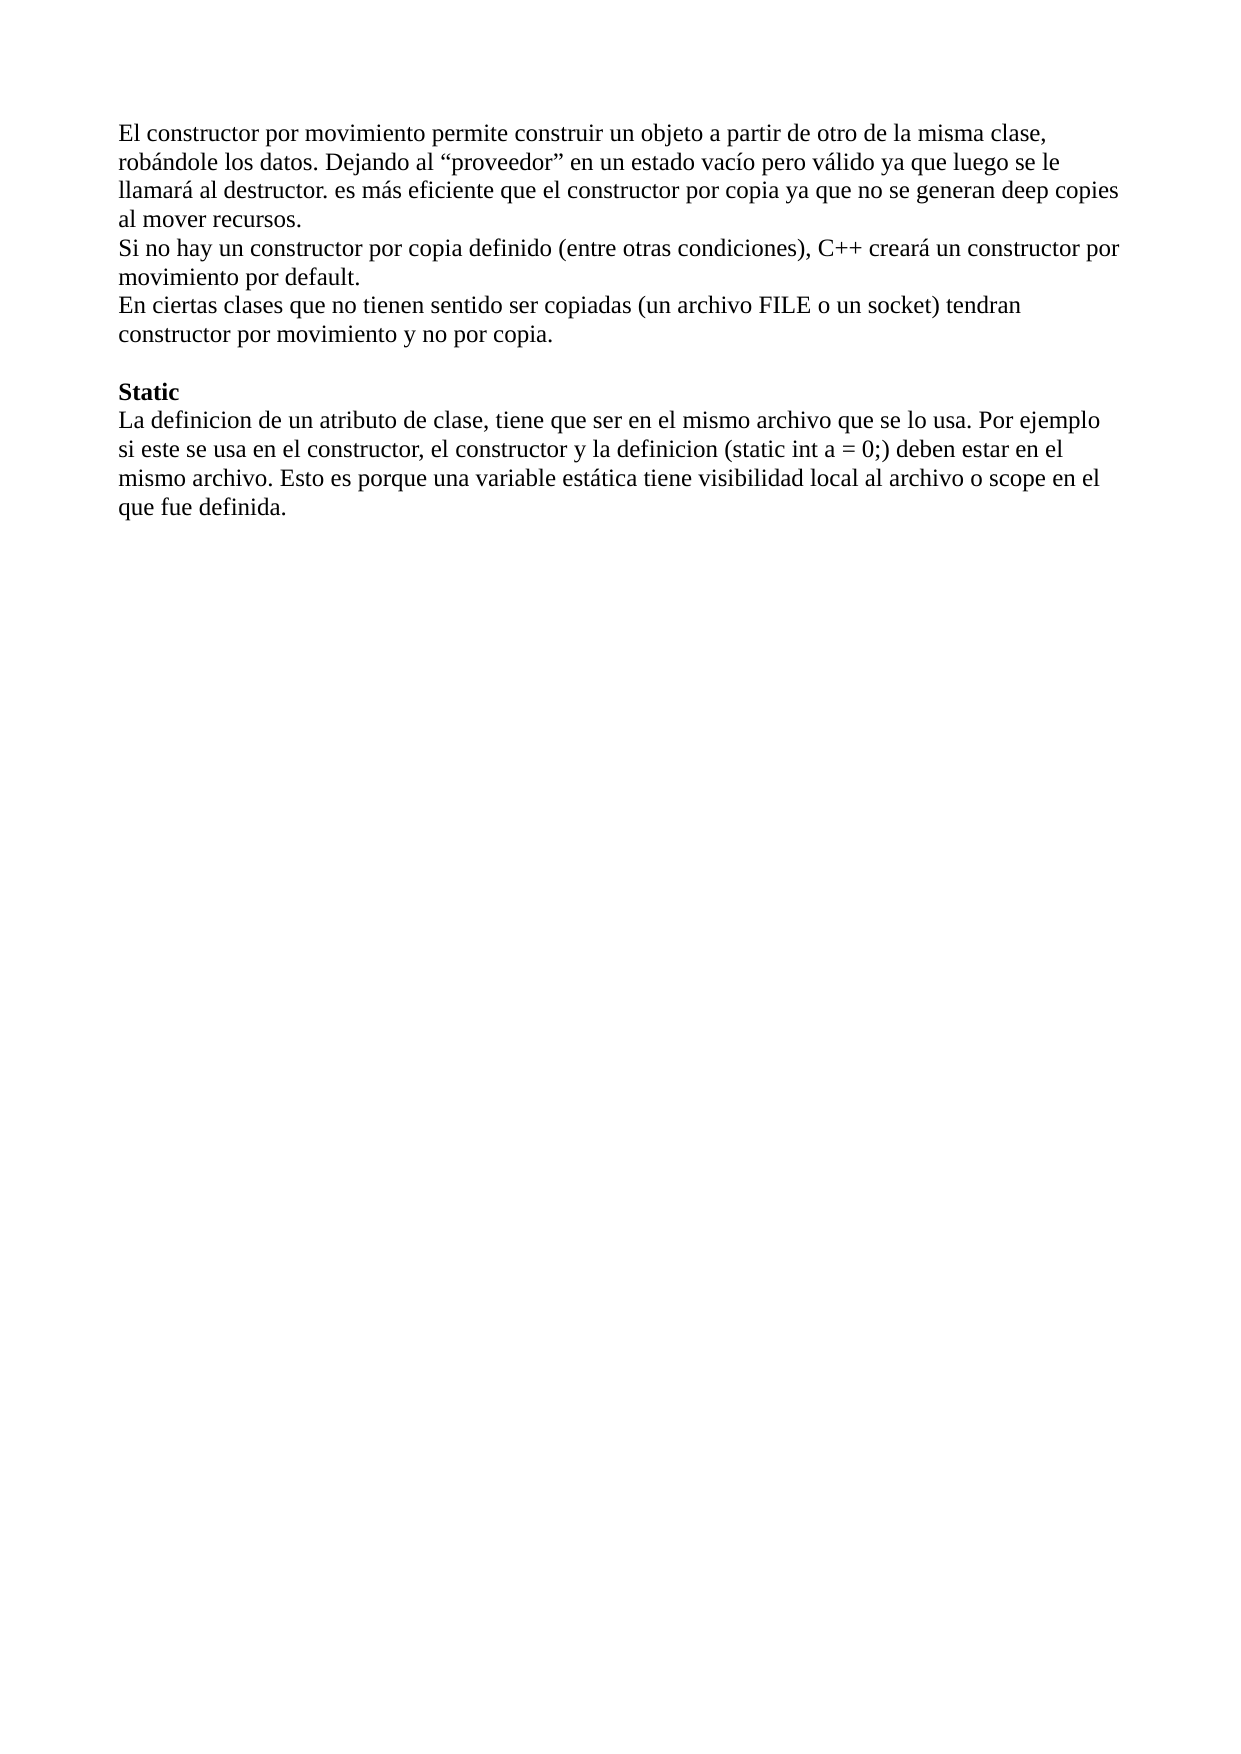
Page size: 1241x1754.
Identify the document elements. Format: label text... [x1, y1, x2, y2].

text El constructor por movimiento permite construir un objeto a partir de otro de la misma clase, robándole los datos. Dejando al “proveedor” en un estado vacío pero válido ya que luego se le llamará al destructor. es más eficiente que el constructor por copia ya que no se generan deep copies al mover recursos. [118, 118, 1122, 233]
text Si no hay un constructor por copia definido (entre otras condiciones), C++ creará un constructor por movimiento por default. [118, 233, 1122, 291]
text La definicion de un atributo de clase, tiene que ser en el mismo archivo que se lo usa. Por ejemplo si este se usa en el constructor, el constructor y la definicion (static int a = 0;) deben estar en el mismo archivo. Esto es porque una variable estática tiene visibilidad local al archivo o scope en el que fue definida. [118, 406, 1122, 521]
text Static [118, 377, 1122, 406]
text En ciertas clases que no tienen sentido ser copiadas (un archivo FILE o un socket) tendran constructor por movimiento y no por copia. [118, 291, 1122, 348]
